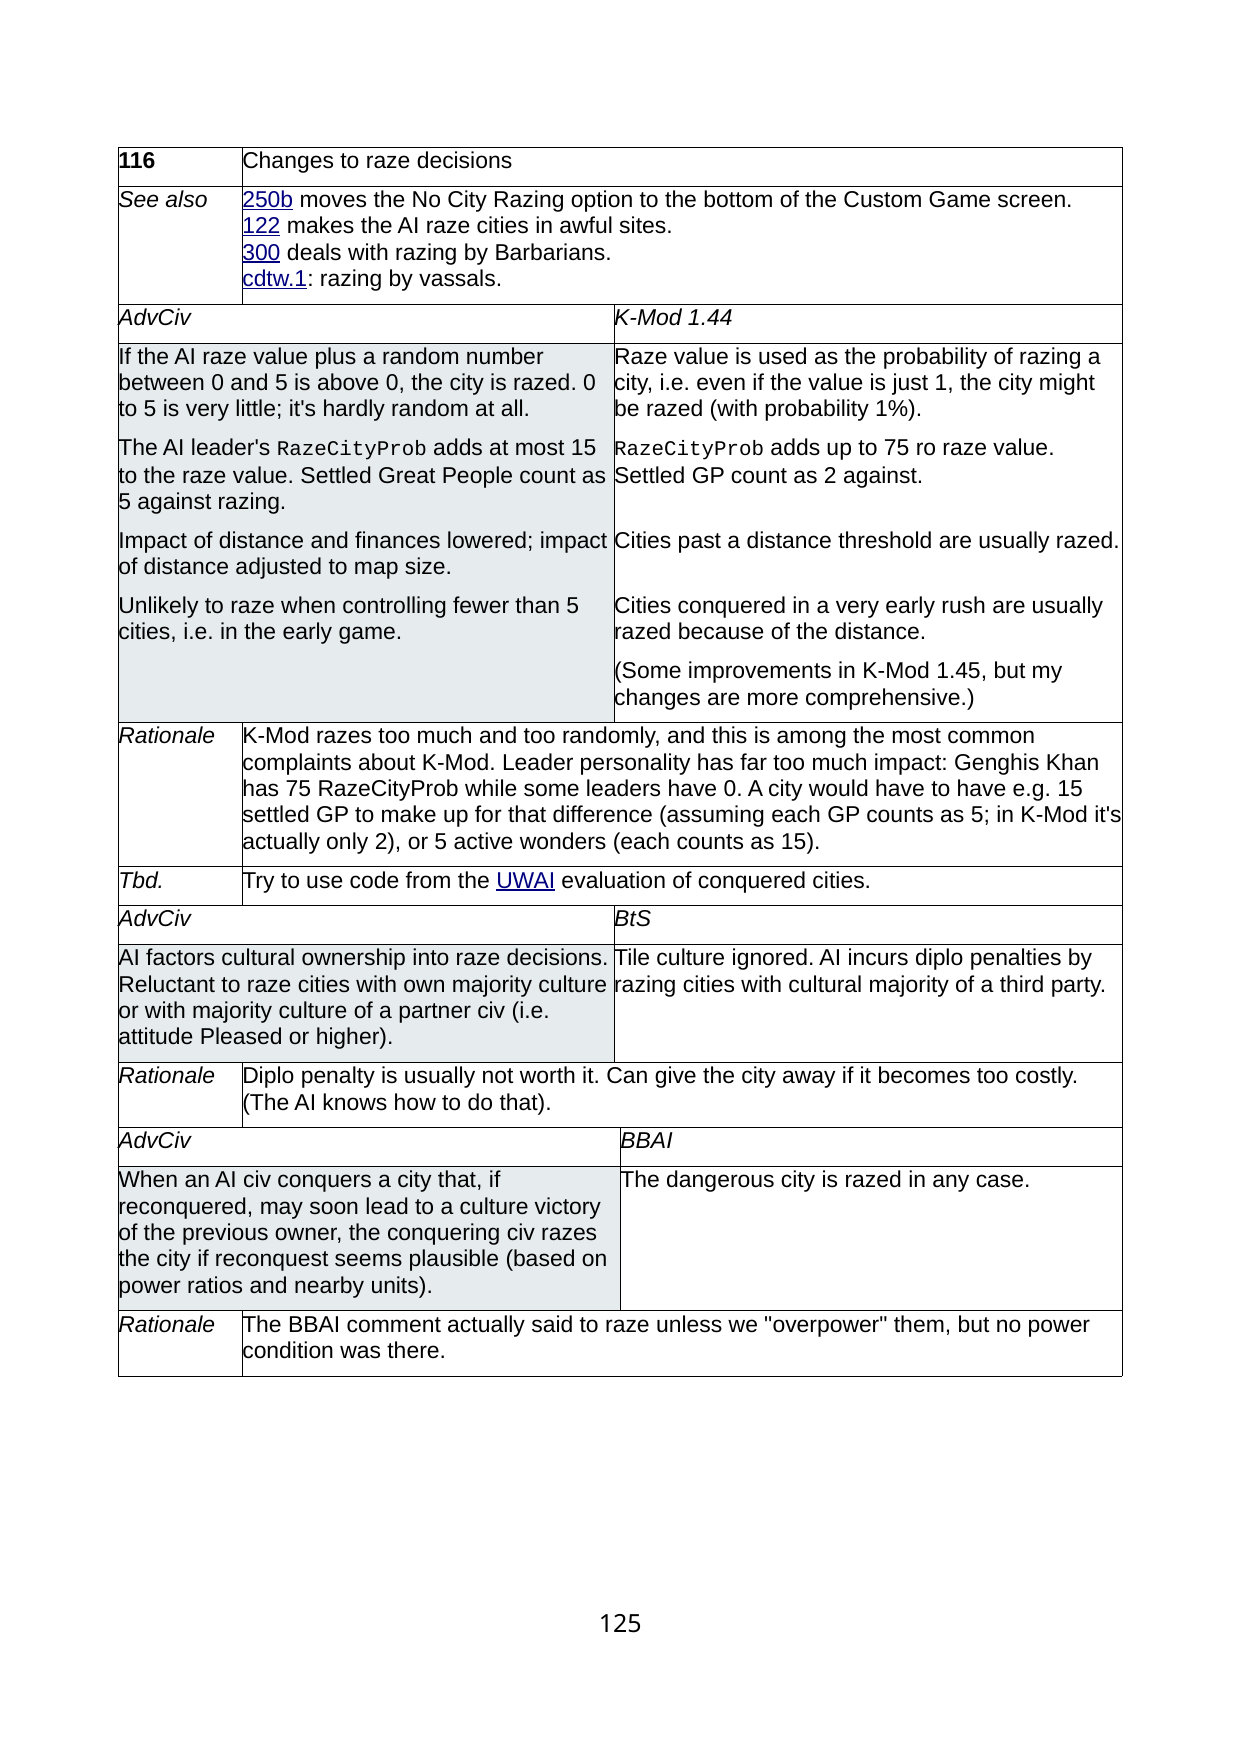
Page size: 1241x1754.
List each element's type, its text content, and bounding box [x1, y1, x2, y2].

table_cell Rationale [119, 1311, 242, 1376]
table_cell The dangerous city is razed in any case. [621, 1167, 1122, 1310]
table_cell When an AI civ conquers a city that, if reconquered, may soon lead to a culture victory of the previous owner, the conquering civ razes the city if reconquest seems plausible (based on power ratios and nearby units). [119, 1167, 620, 1310]
table_cell AI factors cultural ownership into raze decisions. Reluctant to raze cities with own majority culture or with majority culture of a partner civ (i.e. attitude Pleased or higher). [119, 945, 614, 1062]
table_cell AdvCiv [119, 305, 614, 342]
table_cell K-Mod razes too much and too randomly, and this is among the most common complaints about K-Mod. Leader personality has far too much impact: Genghis Khan has 75 RazeCityProb while some leaders have 0. A city would have to have e.g. 15 settled GP to make up for that difference (assuming each GP counts as 5; in K-Mod it's actually only 2), or 5 active wonders (each counts as 15). [243, 723, 1122, 866]
table_cell AdvCiv [119, 1128, 620, 1166]
table_header Changes to raze decisions [243, 148, 1122, 186]
table_cell BtS [615, 906, 1122, 944]
table_cell Try to use code from the UWAI evaluation of conquered cities. [243, 867, 1122, 905]
table_cell If the AI raze value plus a random number between 0 and 5 is above 0, the city is razed. 0 to 5 is very little; it's hardly random at all. The AI leader's RazeCityProb adds at most 15 to the raze value. Settled Great People count as 5 against razing. Impact of distance and finances lowered; impact of distance adjusted to map size. Unlikely to raze when controlling fewer than 5 cities, i.e. in the early game. [119, 344, 614, 722]
table_header 116 [119, 148, 242, 186]
table_cell The BBAI comment actually said to raze unless we "overpower" them, but no power condition was there. [243, 1311, 1122, 1376]
table_cell Diplo penalty is usually not worth it. Can give the city away if it becomes too costly. (The AI knows how to do that). [243, 1063, 1122, 1127]
table_cell K-Mod 1.44 [615, 305, 1122, 342]
table_cell Rationale [119, 723, 242, 866]
table_cell AdvCiv [119, 906, 614, 944]
table_cell See also [119, 187, 242, 304]
table_cell Raze value is used as the probability of razing a city, i.e. even if the value is just 1, the city might be razed (with probability 1%). RazeCityProb adds up to 75 ro raze value. Settled GP count as 2 against. Cities past a distance threshold are usually razed. Cities conquered in a very early rush are usually razed because of the distance. (Some improvements in K-Mod 1.45, but my changes are more comprehensive.) [615, 344, 1122, 722]
table_cell BBAI [621, 1128, 1122, 1166]
table_cell 250b moves the No City Razing option to the bottom of the Custom Game screen. 122 makes the AI raze cities in awful sites. 300 deals with razing by Barbarians. cdtw.1: razing by vassals. [243, 187, 1122, 304]
table_cell Tbd. [119, 867, 242, 905]
table_cell Rationale [119, 1063, 242, 1127]
table_cell Tile culture ignored. AI incurs diplo penalties by razing cities with cultural majority of a third party. [615, 945, 1122, 1062]
